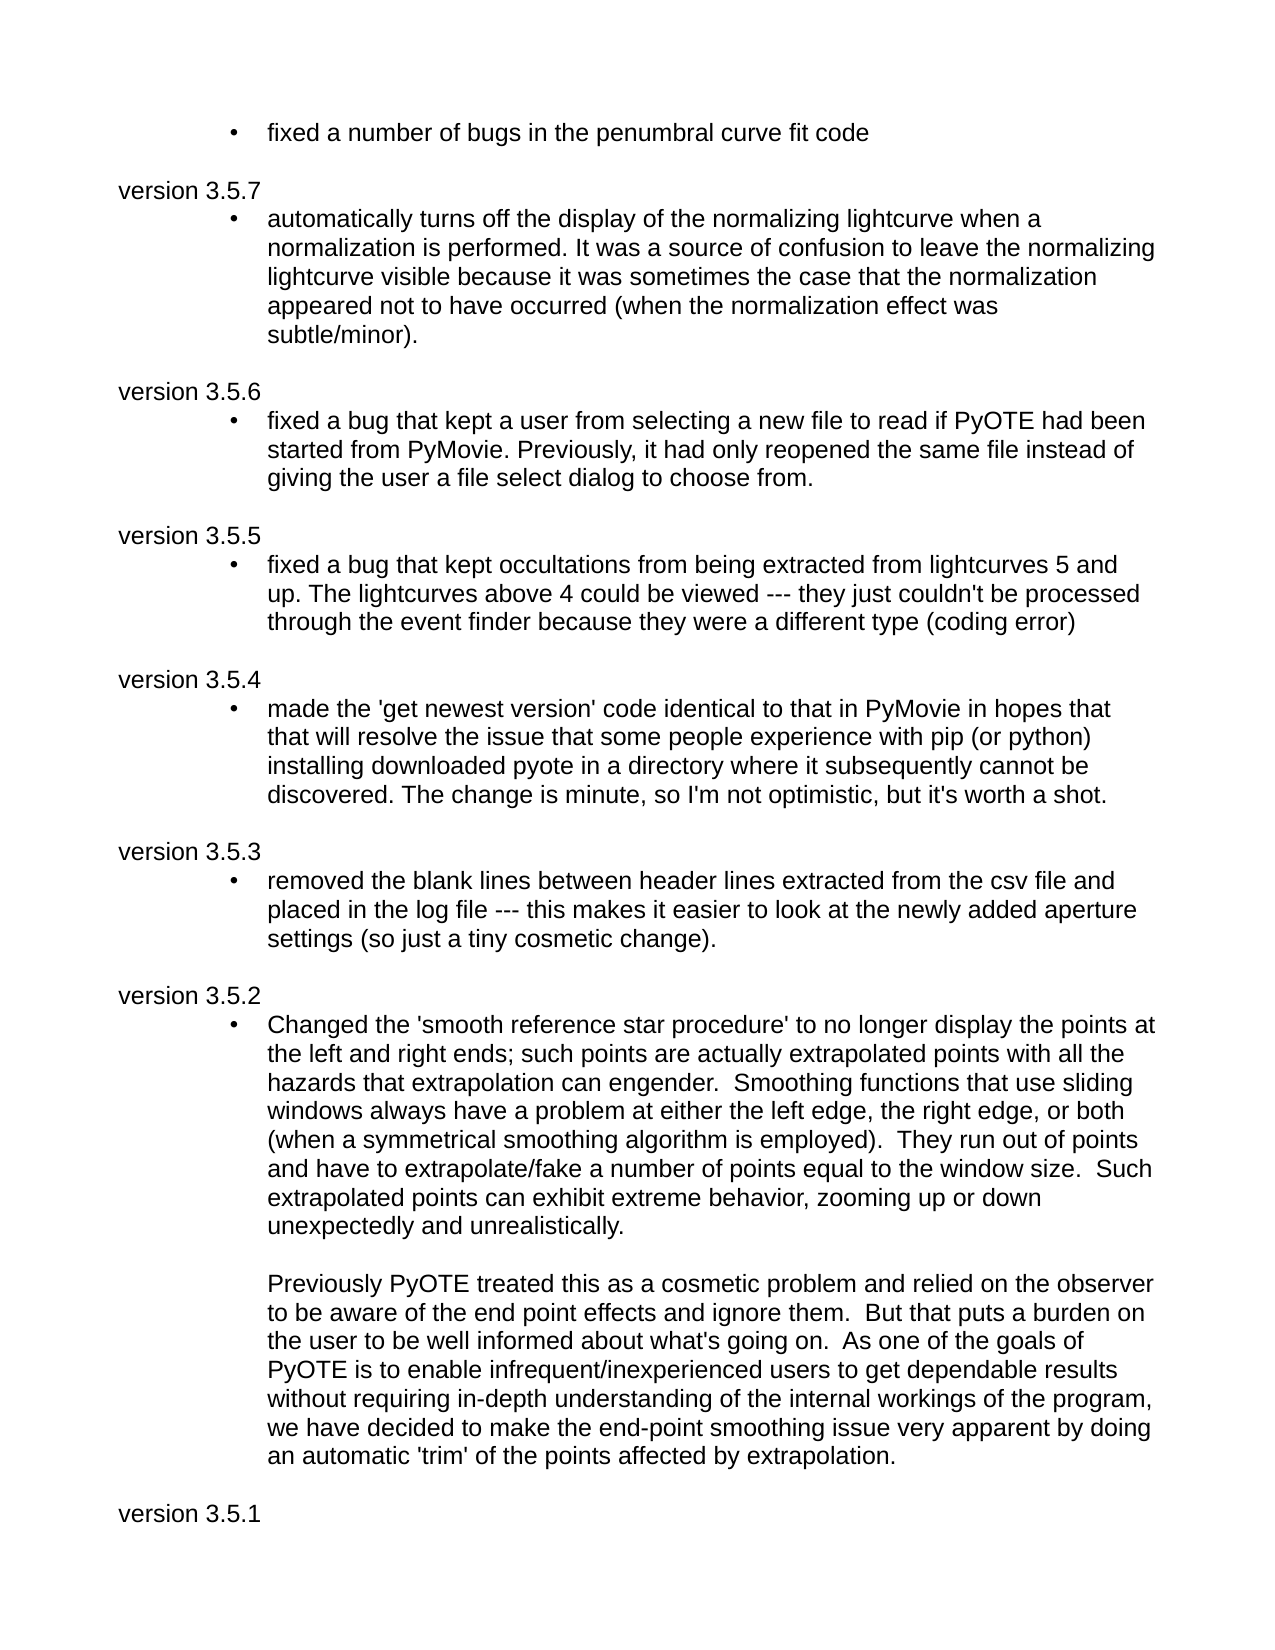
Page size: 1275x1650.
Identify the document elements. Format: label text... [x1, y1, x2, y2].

text version 3.5.7 [118, 176, 1157, 204]
list removed the blank lines between header lines extracted from the csv file and placed in the log file --- this makes it easier to look at the newly added aperture settings (so just a tiny cosmetic change). [229, 866, 1157, 981]
text version 3.5.4 [118, 665, 1157, 693]
text version 3.5.2 [118, 981, 1157, 1010]
list Changed the 'smooth reference star procedure' to no longer display the points at the left and right ends; such points are actually extrapolated points with all the hazards that extrapolation can engender. Smoothing functions that use sliding windows always have a problem at either the left edge, the right edge, or both (when a symmetrical smoothing algorithm is employed). They run out of points and have to extrapolate/fake a number of points equal to the window size. Such extrapolated points can exhibit extreme behavior, zooming up or down unexpectedly and unrealistically. Previously PyOTE treated this as a cosmetic problem and relied on the observer to be aware of the end point effects and ignore them. But that puts a burden on the user to be well informed about what's going on. As one of the goals of PyOTE is to enable infrequent/inexperienced users to get dependable results without requiring in-depth understanding of the internal workings of the program, we have decided to make the end-point smoothing issue very apparent by doing an automatic 'trim' of the points affected by extrapolation. [229, 1010, 1157, 1499]
list fixed a bug that kept occultations from being extracted from lightcurves 5 and up. The lightcurves above 4 could be viewed --- they just couldn't be processed through the event finder because they were a different type (coding error) [229, 550, 1157, 665]
text version 3.5.6 [118, 377, 1157, 406]
list made the 'get newest version' code identical to that in PyMovie in hopes that that will resolve the issue that some people experience with pip (or python) installing downloaded pyote in a directory where it subsequently cannot be discovered. The change is minute, so I'm not optimistic, but it's worth a shot. [229, 693, 1157, 837]
list fixed a bug that kept a user from selecting a new file to read if PyOTE had been started from PyMovie. Previously, it had only reopened the same file instead of giving the user a file select dialog to choose from. [229, 406, 1157, 521]
text version 3.5.5 [118, 521, 1157, 550]
text version 3.5.3 [118, 837, 1157, 866]
text version 3.5.1 [118, 1499, 1157, 1528]
list fixed a number of bugs in the penumbral curve fit code [229, 118, 1157, 176]
list automatically turns off the display of the normalizing lightcurve when a normalization is performed. It was a source of confusion to leave the normalizing lightcurve visible because it was sometimes the case that the normalization appeared not to have occurred (when the normalization effect was subtle/minor). [229, 204, 1157, 377]
